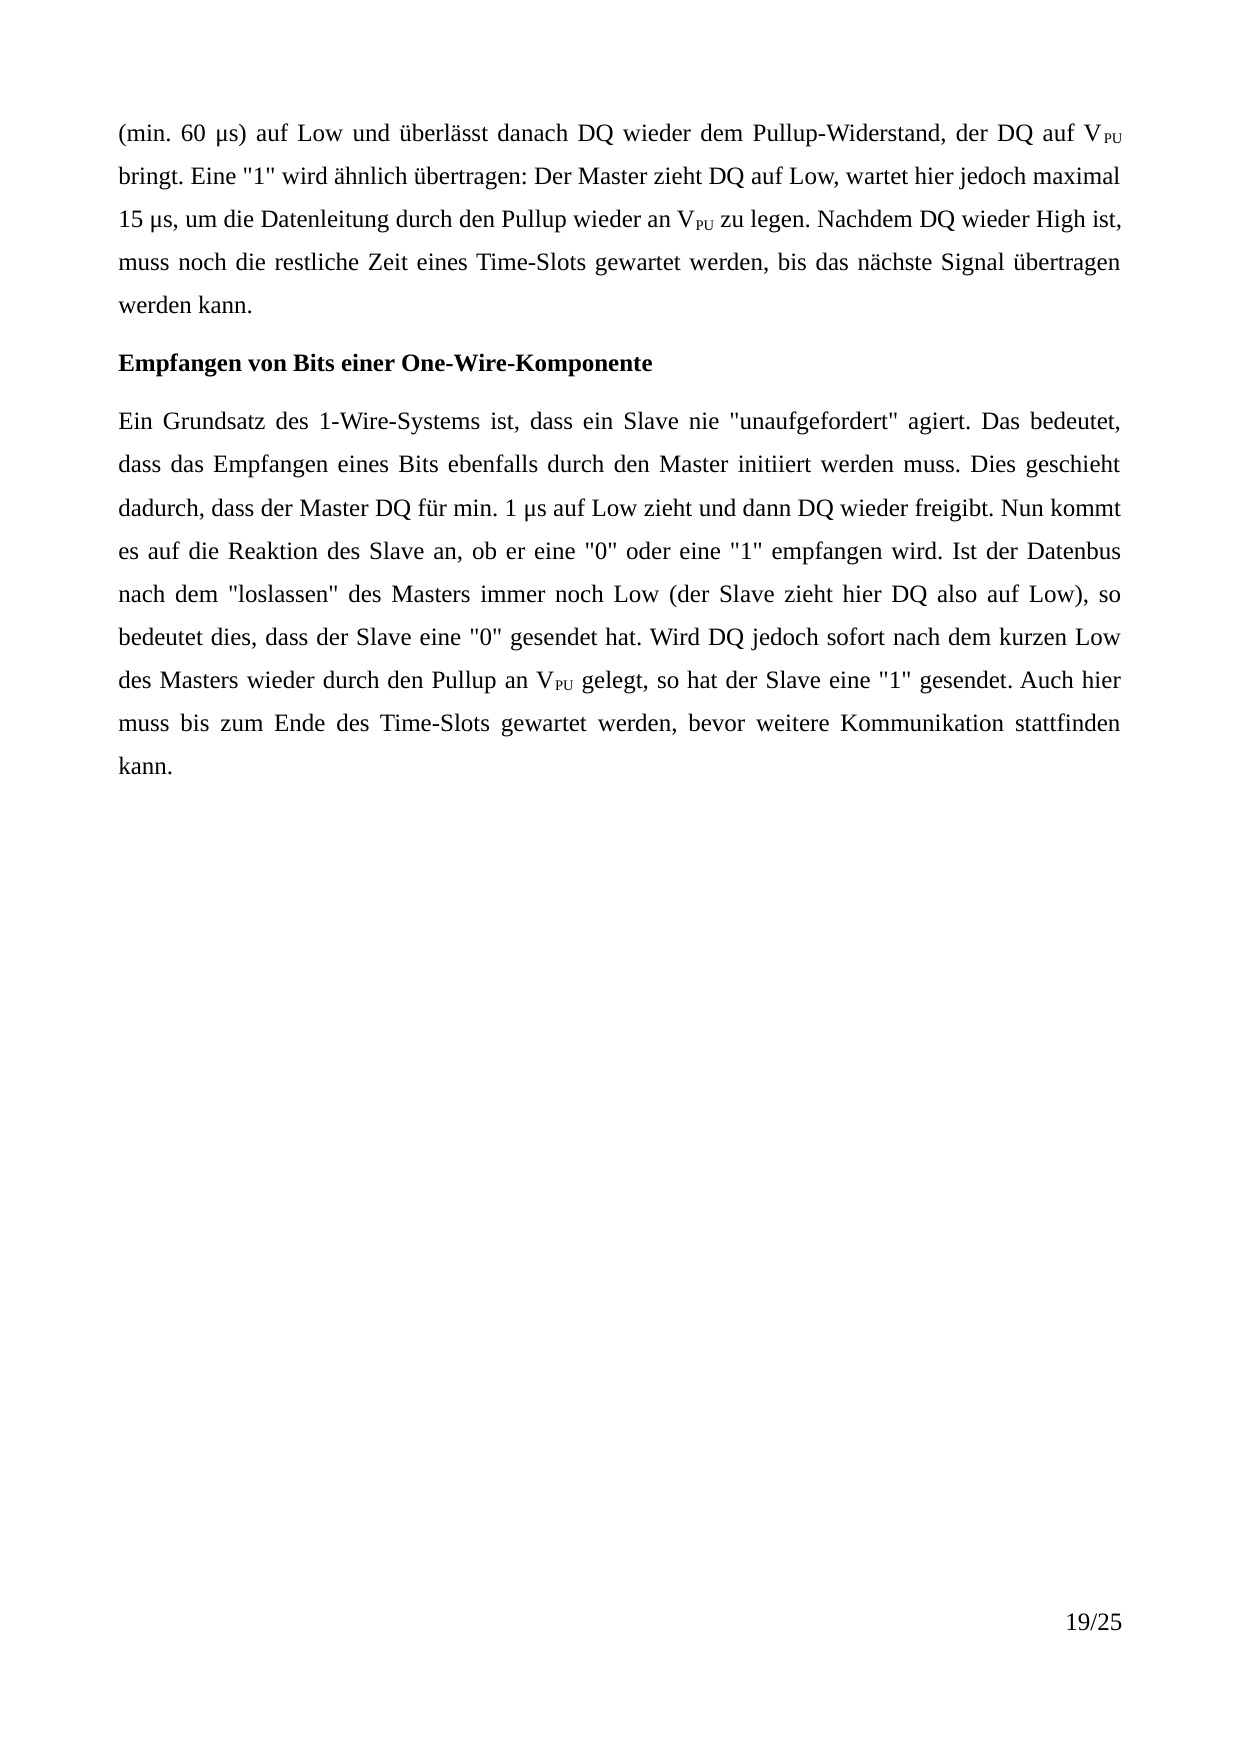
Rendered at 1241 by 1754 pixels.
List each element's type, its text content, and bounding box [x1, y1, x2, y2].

text Empfangen von Bits einer One-Wire-Komponente [118, 348, 1122, 377]
text Ein Grundsatz des 1-Wire-Systems ist, dass ein Slave nie "unaufgefordert" agiert. Das bedeutet, dass das Empfangen eines Bits ebenfalls durch den Master initiiert werden muss. Dies geschieht dadurch, dass der Master DQ für min. 1 μs auf Low zieht und dann DQ wieder freigibt. Nun kommt es auf die Reaktion des Slave an, ob er eine "0" oder eine "1" empfangen wird. Ist der Datenbus nach dem "loslassen" des Masters immer noch Low (der Slave zieht hier DQ also auf Low), so bedeutet dies, dass der Slave eine "0" gesendet hat. Wird DQ jedoch sofort nach dem kurzen Low des Masters wieder durch den Pullup an VPU gelegt, so hat der Slave eine "1" gesendet. Auch hier muss bis zum Ende des Time-Slots gewartet werden, bevor weitere Kommunikation stattfinden kann. [118, 406, 1122, 780]
text (min. 60 μs) auf Low und überlässt danach DQ wieder dem Pullup-Widerstand, der DQ auf VPU bringt. Eine "1" wird ähnlich übertragen: Der Master zieht DQ auf Low, wartet hier jedoch maximal 15 μs, um die Datenleitung durch den Pullup wieder an VPU zu legen. Nachdem DQ wieder High ist, muss noch die restliche Zeit eines Time-Slots gewartet werden, bis das nächste Signal übertragen werden kann. [118, 118, 1122, 319]
